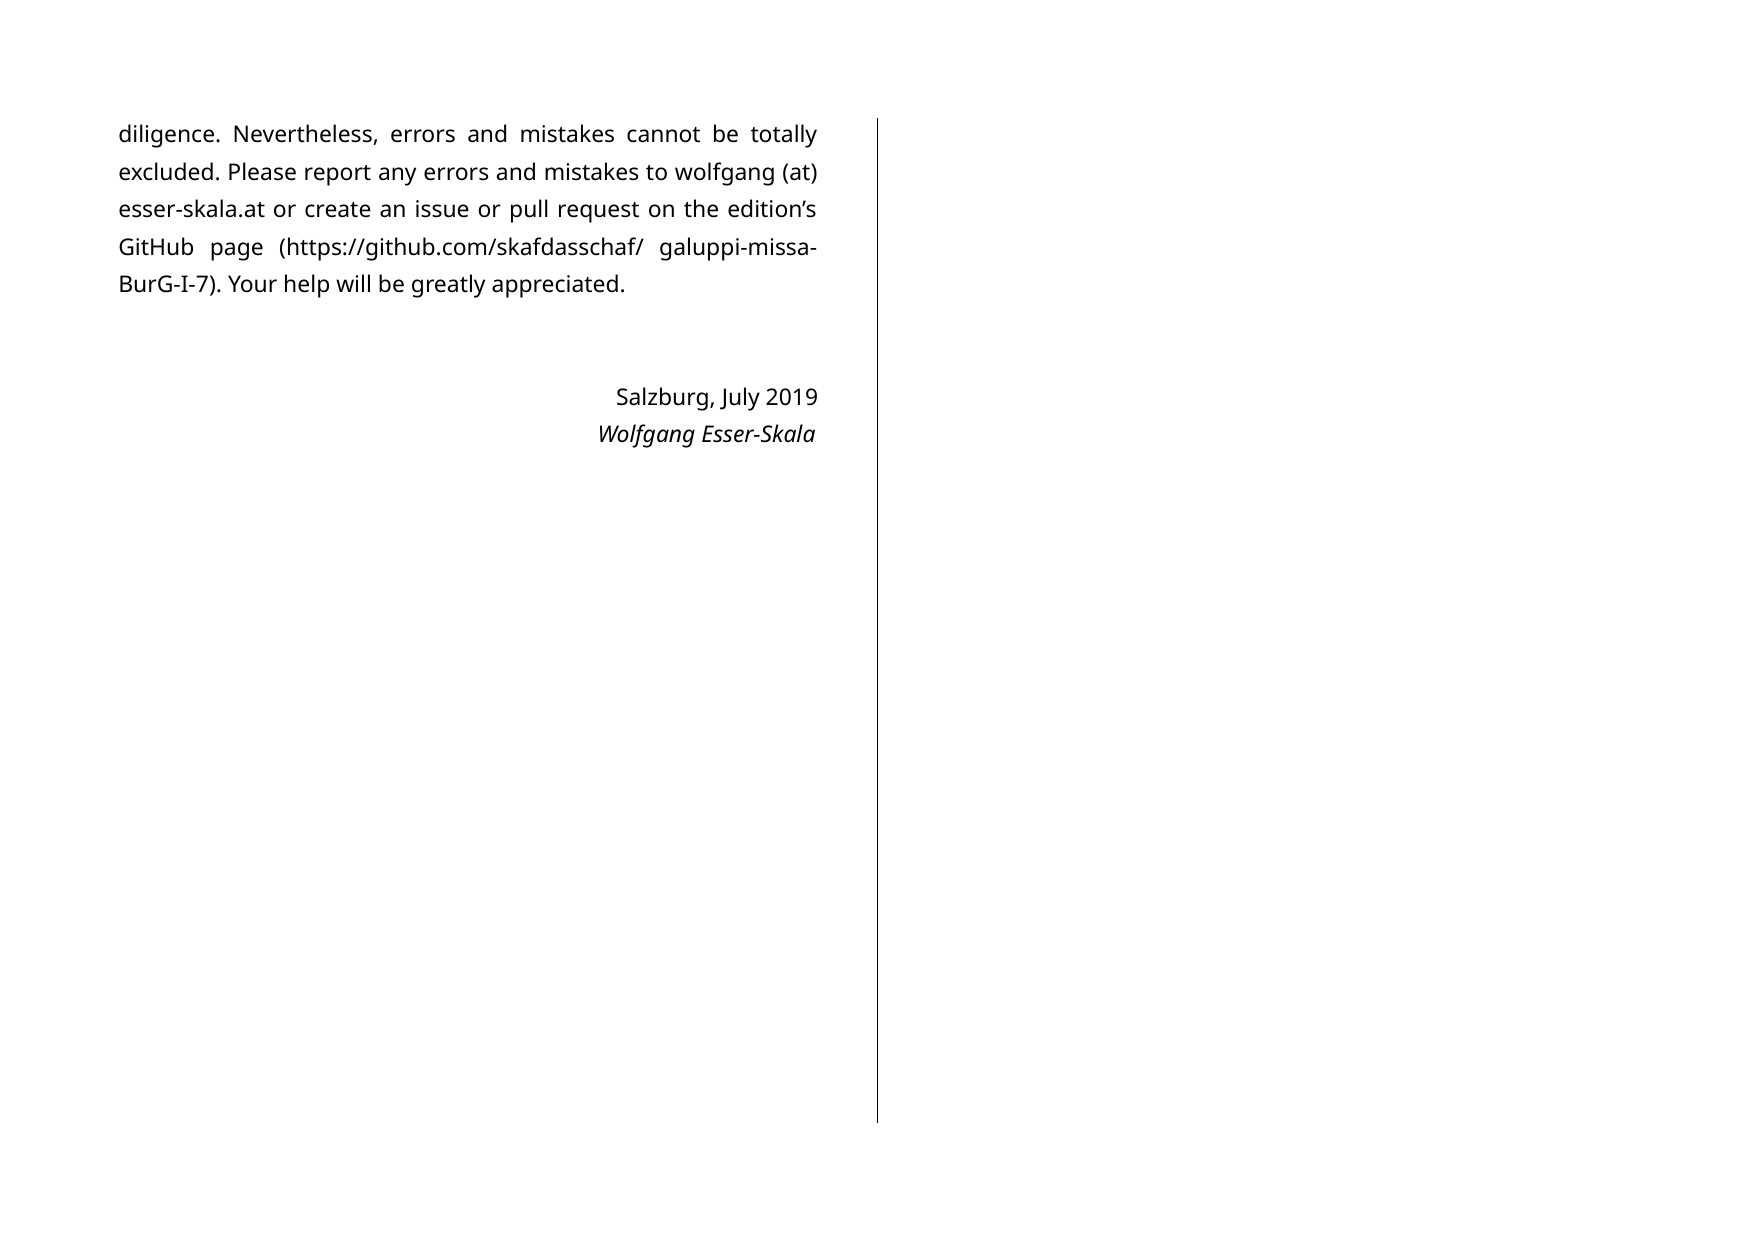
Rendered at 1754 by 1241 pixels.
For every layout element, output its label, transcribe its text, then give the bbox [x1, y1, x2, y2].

text Salzburg, July 2019 Wolfgang Esser-Skala [118, 381, 818, 449]
text diligence. Nevertheless, errors and mistakes cannot be totally excluded. Please report any errors and mistakes to wolfgang (at) esser-skala.at or create an issue or pull request on the edition’s GitHub page (https://github.com/skafdasschaf/ galuppi-missa-BurG-I-7). Your help will be greatly appreciated. [118, 118, 818, 299]
